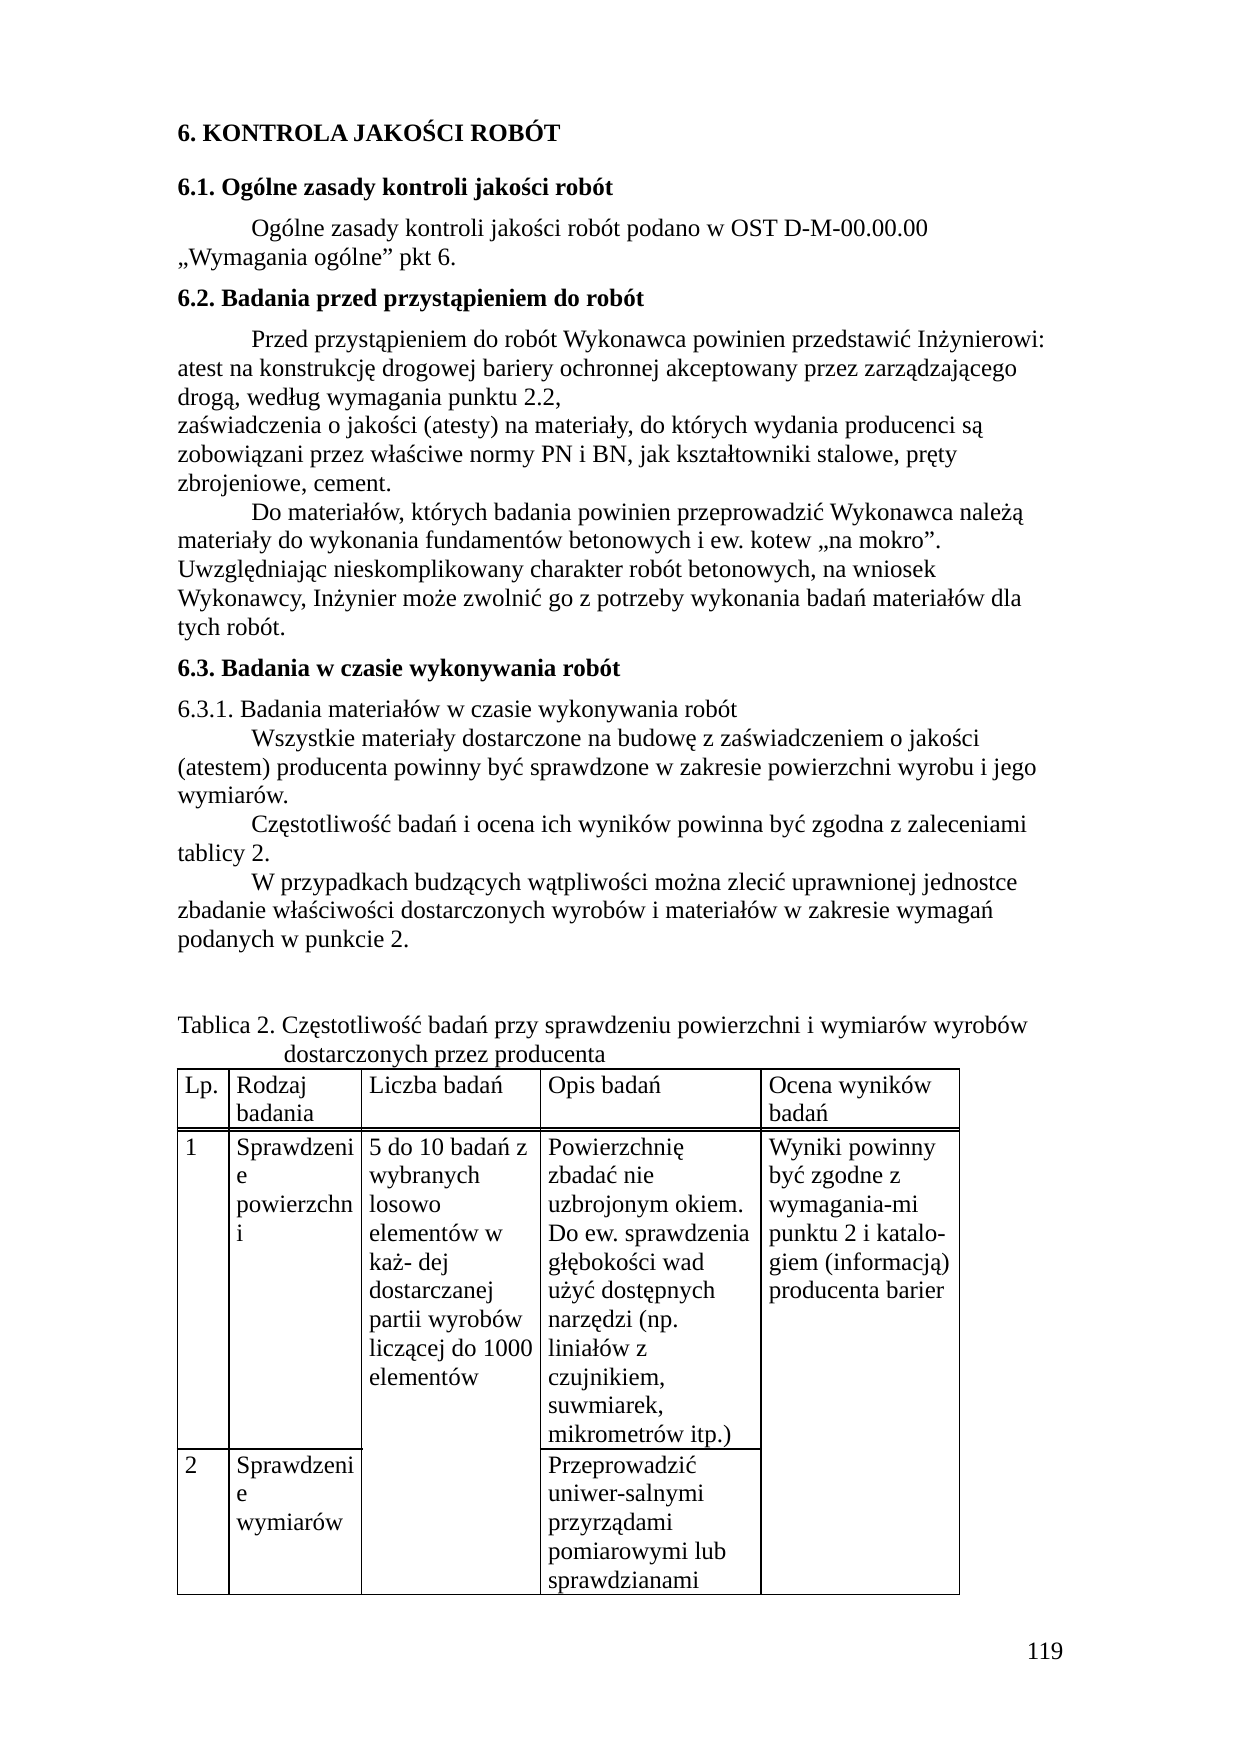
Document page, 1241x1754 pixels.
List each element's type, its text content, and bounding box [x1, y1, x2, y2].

subtitle 6. KONTROLA JAKOŚCI ROBÓT [177, 118, 1063, 147]
text Do materiałów, których badania powinien przeprowadzić Wykonawca należą materiały do wykonania fundamentów betonowych i ew. kotew „na mokro”. Uwzględniając nieskomplikowany charakter robót betonowych, na wniosek Wykonawcy, Inżynier może zwolnić go z potrzeby wykonania badań materiałów dla tych robót. [177, 497, 1063, 641]
table_header Rodzaj badania [230, 1070, 361, 1127]
table_header Opis badań [541, 1070, 760, 1127]
table_cell [762, 1448, 959, 1593]
table_header Lp. [178, 1070, 228, 1127]
table_cell 2 [178, 1450, 228, 1593]
text dostarczonych przez producenta [177, 1039, 1063, 1068]
table_cell [362, 1448, 540, 1593]
text atest na konstrukcję drogowej bariery ochronnej akceptowany przez zarządzającego drogą, według wymagania punktu 2.2, [177, 353, 1063, 411]
subtitle 6.2. Badania przed przystąpieniem do robót [177, 283, 1063, 312]
table_header Ocena wyników badań [762, 1070, 959, 1127]
text 6.3.1. Badania materiałów w czasie wykonywania robót [177, 694, 1063, 723]
table_cell Sprawdzenie wymiarów [230, 1450, 361, 1593]
table_cell Przeprowadzić uniwer-salnymi przyrządami pomiarowymi lub sprawdzianami [541, 1450, 760, 1593]
text Wszystkie materiały dostarczone na budowę z zaświadczeniem o jakości (atestem) producenta powinny być sprawdzone w zakresie powierzchni wyrobu i jego wymiarów. [177, 723, 1063, 809]
text W przypadkach budzących wątpliwości można zlecić uprawnionej jednostce zbadanie właściwości dostarczonych wyrobów i materiałów w zakresie wymagań podanych w punkcie 2. [177, 867, 1063, 953]
text Ogólne zasady kontroli jakości robót podano w OST D-M-00.00.00 „Wymagania ogólne” pkt 6. [177, 213, 1063, 271]
table_cell Powierzchnię zbadać nie uzbrojonym okiem. Do ew. sprawdzenia głębokości wad użyć dostępnych narzędzi (np. liniałów z czujnikiem, suwmiarek, mikrometrów itp.) [541, 1132, 760, 1448]
text zaświadczenia o jakości (atesty) na materiały, do których wydania producenci są zobowiązani przez właściwe normy PN i BN, jak kształtowniki stalowe, pręty zbrojeniowe, cement. [177, 411, 1063, 497]
table_cell 1 [178, 1132, 228, 1448]
text Przed przystąpieniem do robót Wykonawca powinien przedstawić Inżynierowi: [177, 324, 1063, 353]
text Tablica 2. Częstotliwość badań przy sprawdzeniu powierzchni i wymiarów wyrobów [177, 1011, 1063, 1039]
table_header Liczba badań [362, 1070, 540, 1127]
text Częstotliwość badań i ocena ich wyników powinna być zgodna z zaleceniami tablicy 2. [177, 809, 1063, 867]
table_cell 5 do 10 badań z wybranych losowo elementów w każ- dej dostarczanej partii wyrobów liczącej do 1000 elementów [362, 1132, 540, 1448]
table_cell Wyniki powinny być zgodne z wymagania-mi punktu 2 i katalo-giem (informacją) producenta barier [762, 1132, 959, 1448]
subtitle 6.1. Ogólne zasady kontroli jakości robót [177, 172, 1063, 201]
subtitle 6.3. Badania w czasie wykonywania robót [177, 653, 1063, 682]
table_cell Sprawdzenie powierzchni [230, 1132, 361, 1448]
